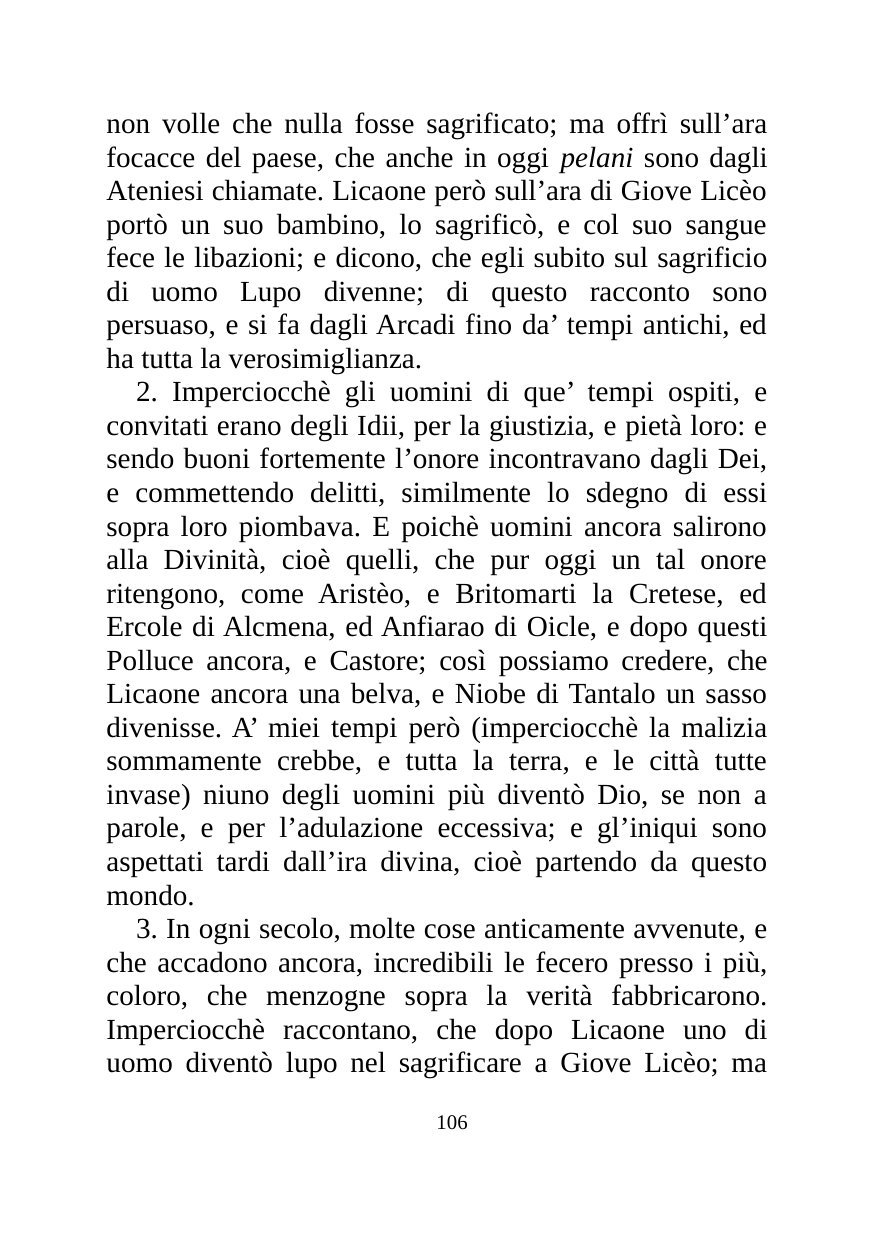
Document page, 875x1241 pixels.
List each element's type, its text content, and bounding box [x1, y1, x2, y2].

text non volle che nulla fosse sagrificato; ma offrì sull’ara focacce del paese, che anche in oggi pelani sono dagli Ateniesi chiamate. Licaone però sull’ara di Giove Licèo portò un suo bambino, lo sagrificò, e col suo sangue fece le libazioni; e dicono, che egli subito sul sagrificio di uomo Lupo divenne; di questo racconto sono persuaso, e si fa dagli Arcadi fino da’ tempi antichi, ed ha tutta la verosimiglianza. [106, 106, 768, 374]
text 2. Imperciocchè gli uomini di que’ tempi ospiti, e convitati erano degli Idii, per la giustizia, e pietà loro: e sendo buoni fortemente l’onore incontravano dagli Dei, e commettendo delitti, similmente lo sdegno di essi sopra loro piombava. E poichè uomini ancora salirono alla Divinità, cioè quelli, che pur oggi un tal onore ritengono, come Aristèo, e Britomarti la Cretese, ed Ercole di Alcmena, ed Anfiarao di Oicle, e dopo questi Polluce ancora, e Castore; così possiamo credere, che Licaone ancora una belva, e Niobe di Tantalo un sasso divenisse. A’ miei tempi però (imperciocchè la malizia sommamente crebbe, e tutta la terra, e le città tutte invase) niuno degli uomini più diventò Dio, se non a parole, e per l’adulazione eccessiva; e gl’iniqui sono aspettati tardi dall’ira divina, cioè partendo da questo mondo. [106, 374, 768, 911]
text 3. In ogni secolo, molte cose anticamente avvenute, e che accadono ancora, incredibili le fecero presso i più, coloro, che menzogne sopra la verità fabbricarono. Imperciocchè raccontano, che dopo Licaone uno di uomo diventò lupo nel sagrificare a Giove Licèo; ma [106, 911, 768, 1079]
